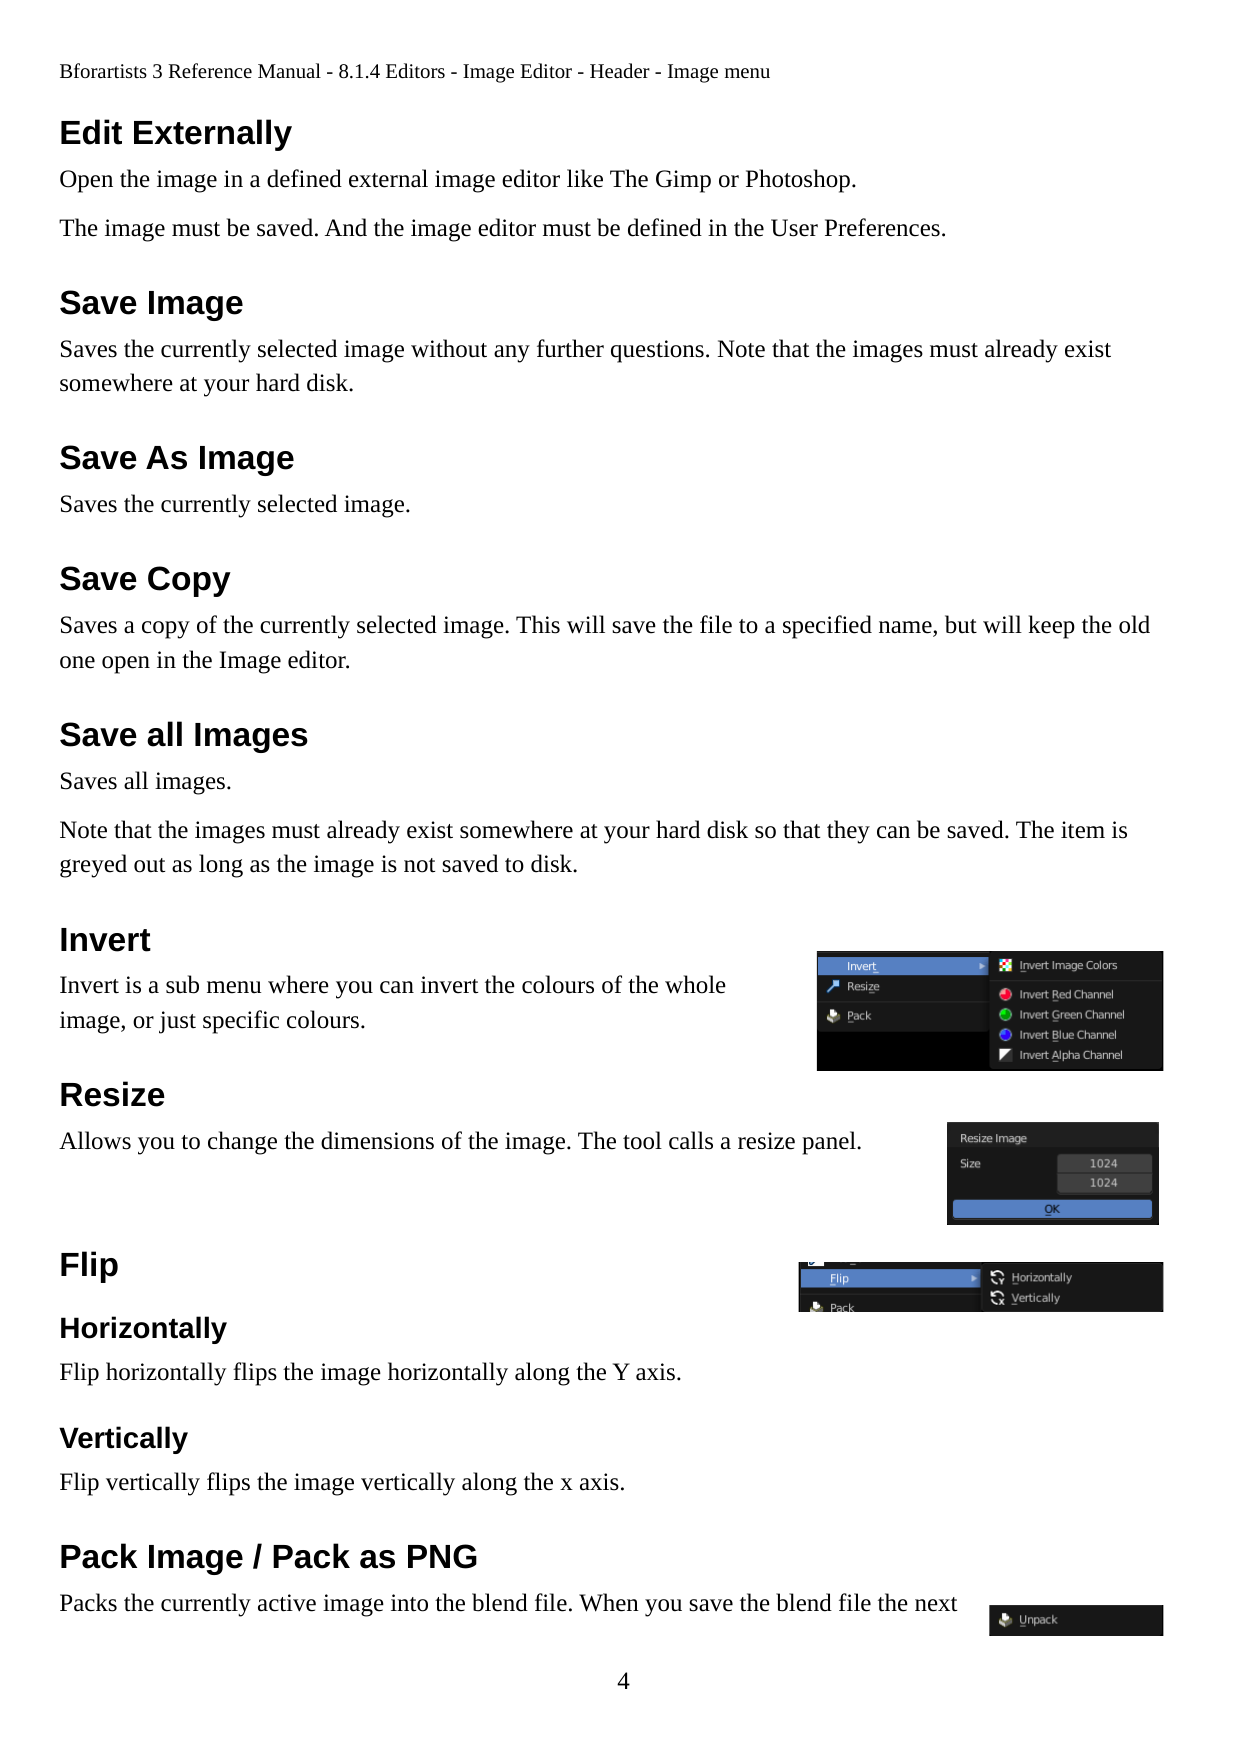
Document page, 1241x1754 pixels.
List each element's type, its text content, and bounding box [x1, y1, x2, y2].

text Note that the images must already exist somewhere at your hard disk so that they can be saved. The item is greyed out as long as the image is not saved to disk. [59, 815, 1181, 878]
text Saves a copy of the currently selected image. This will save the file to a specified name, but will keep the old one open in the Image editor. [59, 610, 1181, 674]
text Allows you to change the dimensions of the image. The tool calls a resize panel. [59, 1126, 947, 1155]
subtitle Save As Image [59, 438, 1181, 477]
subtitle Save Image [59, 283, 1181, 321]
text Saves all images. [59, 766, 1181, 795]
picture [798, 1262, 1164, 1312]
text Saves the currently selected image without any further questions. Note that the images must already exist somewhere at your hard disk. [59, 334, 1181, 397]
subtitle Save Copy [59, 559, 1181, 598]
picture [816, 951, 1164, 1071]
picture [989, 1605, 1164, 1636]
text Invert is a sub menu where you can invert the colours of the whole image, or just specific colours. [59, 971, 816, 1034]
picture [947, 1122, 1159, 1225]
text Saves the currently selected image. [59, 489, 1181, 518]
subtitle Vertically [59, 1421, 1181, 1454]
subtitle Horizontally [59, 1311, 1181, 1344]
text Flip vertically flips the image vertically along the x axis. [59, 1467, 1181, 1496]
subtitle Edit Externally [59, 113, 1181, 151]
subtitle Save all Images [59, 715, 1181, 753]
text Flip horizontally flips the image horizontally along the Y axis. [59, 1357, 1181, 1386]
subtitle Flip [59, 1245, 1181, 1284]
text Packs the currently active image into the blend file. When you save the blend file the next [59, 1588, 1181, 1617]
subtitle Pack Image / Pack as PNG [59, 1537, 1181, 1575]
subtitle Invert [59, 919, 1181, 958]
text Open the image in a defined external image editor like The Gimp or Photoshop. [59, 164, 1181, 192]
text The image must be saved. And the image editor must be defined in the User Preferences. [59, 213, 1181, 242]
subtitle Resize [59, 1075, 1181, 1113]
